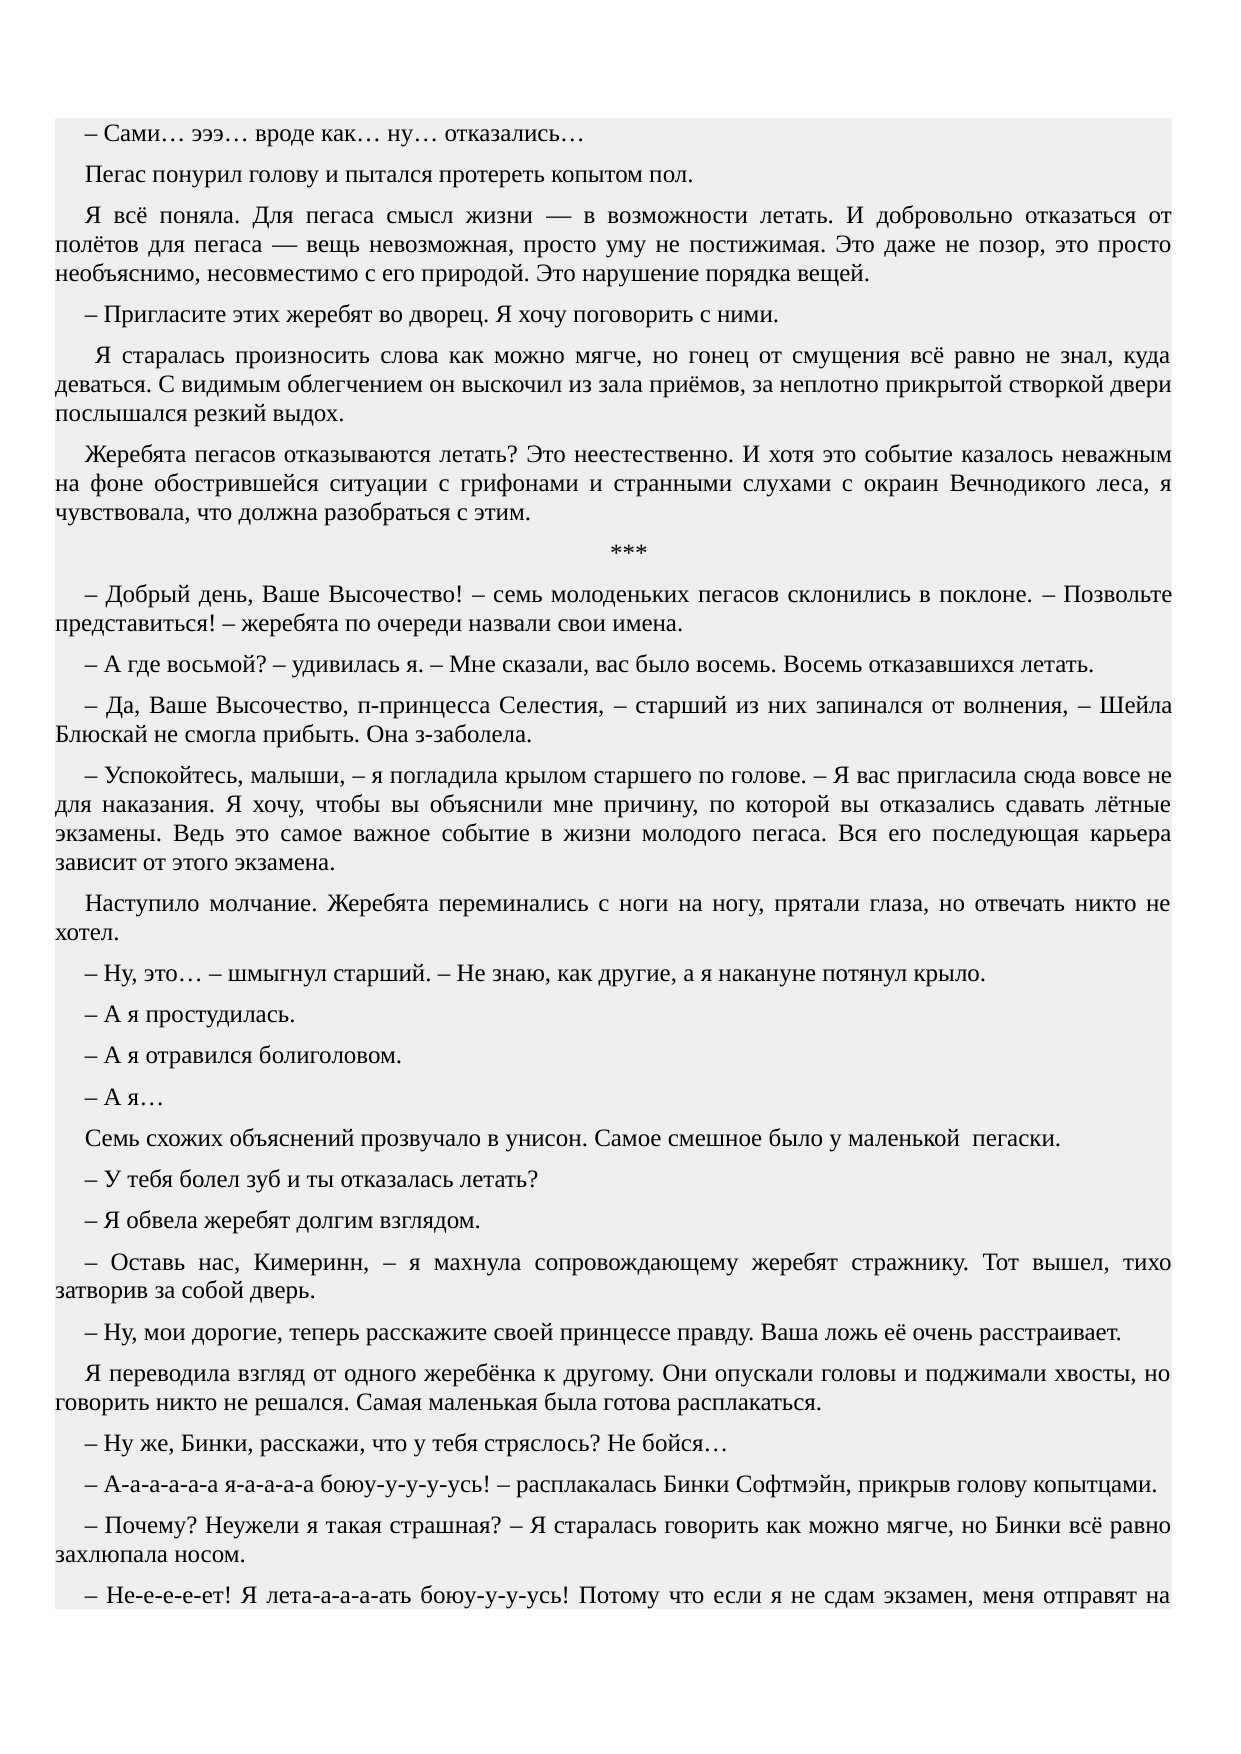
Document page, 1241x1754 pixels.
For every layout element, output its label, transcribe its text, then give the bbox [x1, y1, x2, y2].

text – Да, Ваше Высочество, п-принцесса Селестия, – старший из них запинался от волнения, – Шейла Блюскай не смогла прибыть. Она з-заболела. [55, 691, 1172, 748]
text – Я обвела жеребят долгим взглядом. [55, 1206, 1172, 1234]
text – Добрый день, Ваше Высочество! – семь молоденьких пегасов склонились в поклоне. – Позвольте представиться! – жеребята по очереди назвали свои имена. [55, 579, 1172, 637]
text – Оставь нас, Кимеринн, – я махнула сопровождающему жеребят стражнику. Тот вышел, тихо затворив за собой дверь. [55, 1247, 1172, 1304]
text *** [55, 538, 1172, 567]
text – Сами… эээ… вроде как… ну… отказались… [55, 118, 1172, 147]
text – А где восьмой? – удивилась я. – Мне сказали, вас было восемь. Восемь отказавшихся летать. [55, 649, 1172, 678]
text – Ну, мои дорогие, теперь расскажите своей принцессе правду. Ваша ложь её очень расстраивает. [55, 1317, 1172, 1346]
text – А я простудилась. [55, 999, 1172, 1028]
text – Успокойтесь, малыши, – я погладила крылом старшего по голове. – Я вас пригласила сюда вовсе не для наказания. Я хочу, чтобы вы объяснили мне причину, по которой вы отказались сдавать лётные экзамены. Ведь это самое важное событие в жизни молодого пегаса. Вся его последующая карьера зависит от этого экзамена. [55, 761, 1172, 876]
text Я старалась произносить слова как можно мягче, но гонец от смущения всё равно не знал, куда деваться. С видимым облегчением он выскочил из зала приёмов, за неплотно прикрытой створкой двери послышался резкий выдох. [55, 341, 1172, 427]
text – Не-е-е-е-ет! Я лета-а-а-а-ать боюу-у-у-усь! Потому что если я не сдам экзамен, меня отправят на [55, 1581, 1172, 1609]
text – А я отравился болиголовом. [55, 1041, 1172, 1069]
text Я переводила взгляд от одного жеребёнка к другому. Они опускали головы и поджимали хвосты, но говорить никто не решался. Самая маленькая была готова расплакаться. [55, 1358, 1172, 1416]
text – А-а-а-а-а-а я-а-а-а-а боюу-у-у-у-усь! – расплакалась Бинки Софтмэйн, прикрыв голову копытцами. [55, 1469, 1172, 1498]
text – Ну же, Бинки, расскажи, что у тебя стряслось? Не бойся… [55, 1428, 1172, 1457]
text Я всё поняла. Для пегаса смысл жизни — в возможности летать. И добровольно отказаться от полётов для пегаса — вещь невозможная, просто уму не постижимая. Это даже не позор, это просто необъяснимо, несовместимо с его природой. Это нарушение порядка вещей. [55, 201, 1172, 287]
text Семь схожих объяснений прозвучало в унисон. Самое смешное было у маленькой пегаски. [55, 1123, 1172, 1152]
text – А я… [55, 1082, 1172, 1111]
text Наступило молчание. Жеребята переминались с ноги на ногу, прятали глаза, но отвечать никто не хотел. [55, 888, 1172, 946]
text Жеребята пегасов отказываются летать? Это неестественно. И хотя это событие казалось неважным на фоне обострившейся ситуации с грифонами и странными слухами с окраин Вечнодикого леса, я чувствовала, что должна разобраться с этим. [55, 439, 1172, 526]
text – Почему? Неужели я такая страшная? – Я старалась говорить как можно мягче, но Бинки всё равно захлюпала носом. [55, 1511, 1172, 1568]
text – Пригласите этих жеребят во дворец. Я хочу поговорить с ними. [55, 299, 1172, 328]
text Пегас понурил голову и пытался протереть копытом пол. [55, 159, 1172, 188]
text – У тебя болел зуб и ты отказалась летать? [55, 1164, 1172, 1193]
text – Ну, это… – шмыгнул старший. – Не знаю, как другие, а я накануне потянул крыло. [55, 958, 1172, 987]
